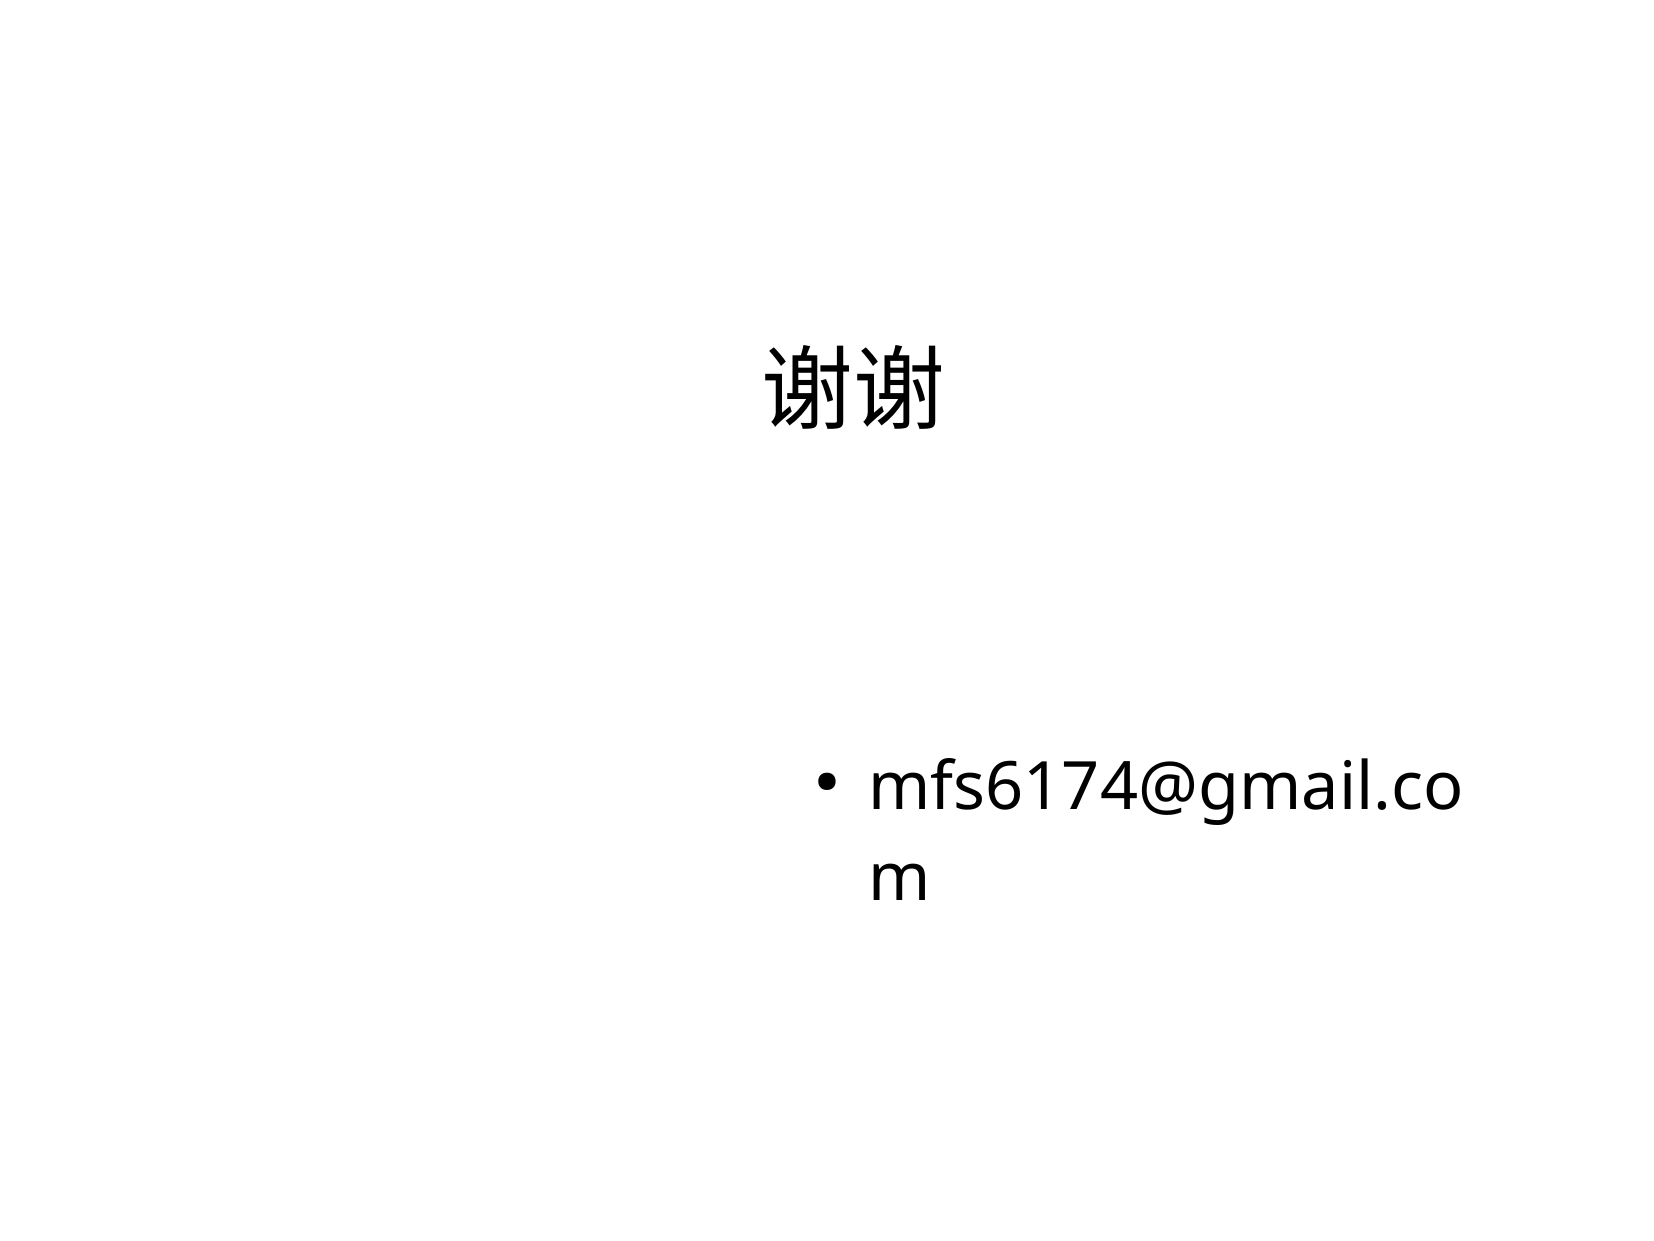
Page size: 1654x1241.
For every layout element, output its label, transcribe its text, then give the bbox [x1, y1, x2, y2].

list mfs6174@gmail.com [797, 738, 1512, 1109]
title 谢谢 [82, 56, 1625, 709]
